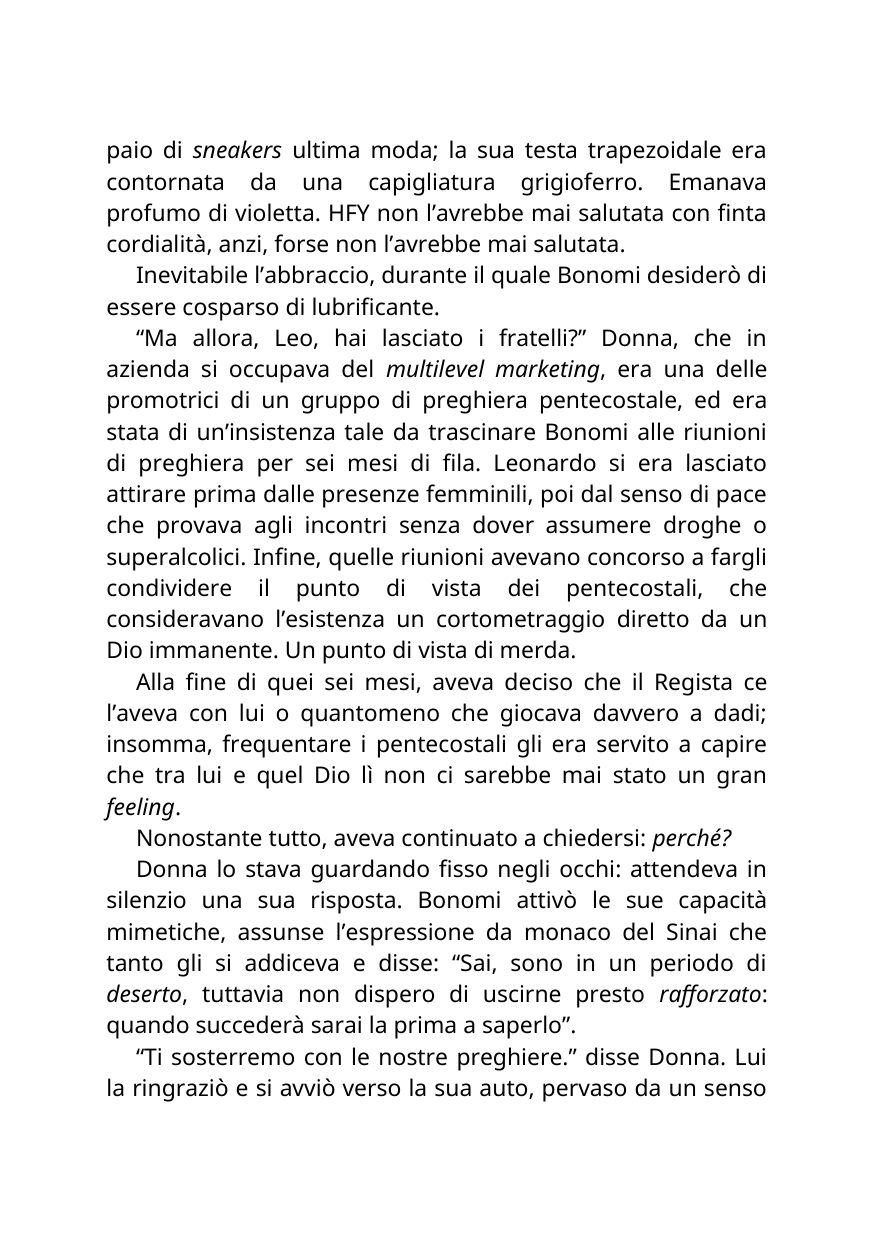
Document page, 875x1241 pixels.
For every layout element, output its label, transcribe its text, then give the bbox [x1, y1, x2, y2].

text Donna lo stava guardando fisso negli occhi: attendeva in silenzio una sua risposta. Bonomi attivò le sue capacità mimetiche, assunse l’espressione da monaco del Sinai che tanto gli si addiceva e disse: “Sai, sono in un periodo di deserto, tuttavia non dispero di uscirne presto rafforzato: quando succederà sarai la prima a saperlo”. [106, 853, 768, 1041]
text Inevitabile l’abbraccio, durante il quale Bonomi desiderò di essere cosparso di lubrificante. [106, 259, 768, 322]
text Nonostante tutto, aveva continuato a chiedersi: perché? [106, 822, 768, 853]
text “Ti sosterremo con le nostre preghiere.” disse Donna. Lui la ringraziò e si avviò verso la sua auto, pervaso da un senso [106, 1041, 768, 1103]
text Alla fine di quei sei mesi, aveva deciso che il Regista ce l’aveva con lui o quantomeno che giocava davvero a dadi; insomma, frequentare i pentecostali gli era servito a capire che tra lui e quel Dio lì non ci sarebbe mai stato un gran feeling. [106, 666, 768, 822]
text “Ma allora, Leo, hai lasciato i fratelli?” Donna, che in azienda si occupava del multilevel marketing, era una delle promotrici di un gruppo di preghiera pentecostale, ed era stata di un’insistenza tale da trascinare Bonomi alle riunioni di preghiera per sei mesi di fila. Leonardo si era lasciato attirare prima dalle presenze femminili, poi dal senso di pace che provava agli incontri senza dover assumere droghe o superalcolici. Infine, quelle riunioni avevano concorso a fargli condividere il punto di vista dei pentecostali, che consideravano l’esistenza un cortometraggio diretto da un Dio immanente. Un punto di vista di merda. [106, 322, 768, 666]
text paio di sneakers ultima moda; la sua testa trapezoidale era contornata da una capigliatura grigioferro. Emanava profumo di violetta. HFY non l’avrebbe mai salutata con finta cordialità, anzi, forse non l’avrebbe mai salutata. [106, 134, 768, 259]
